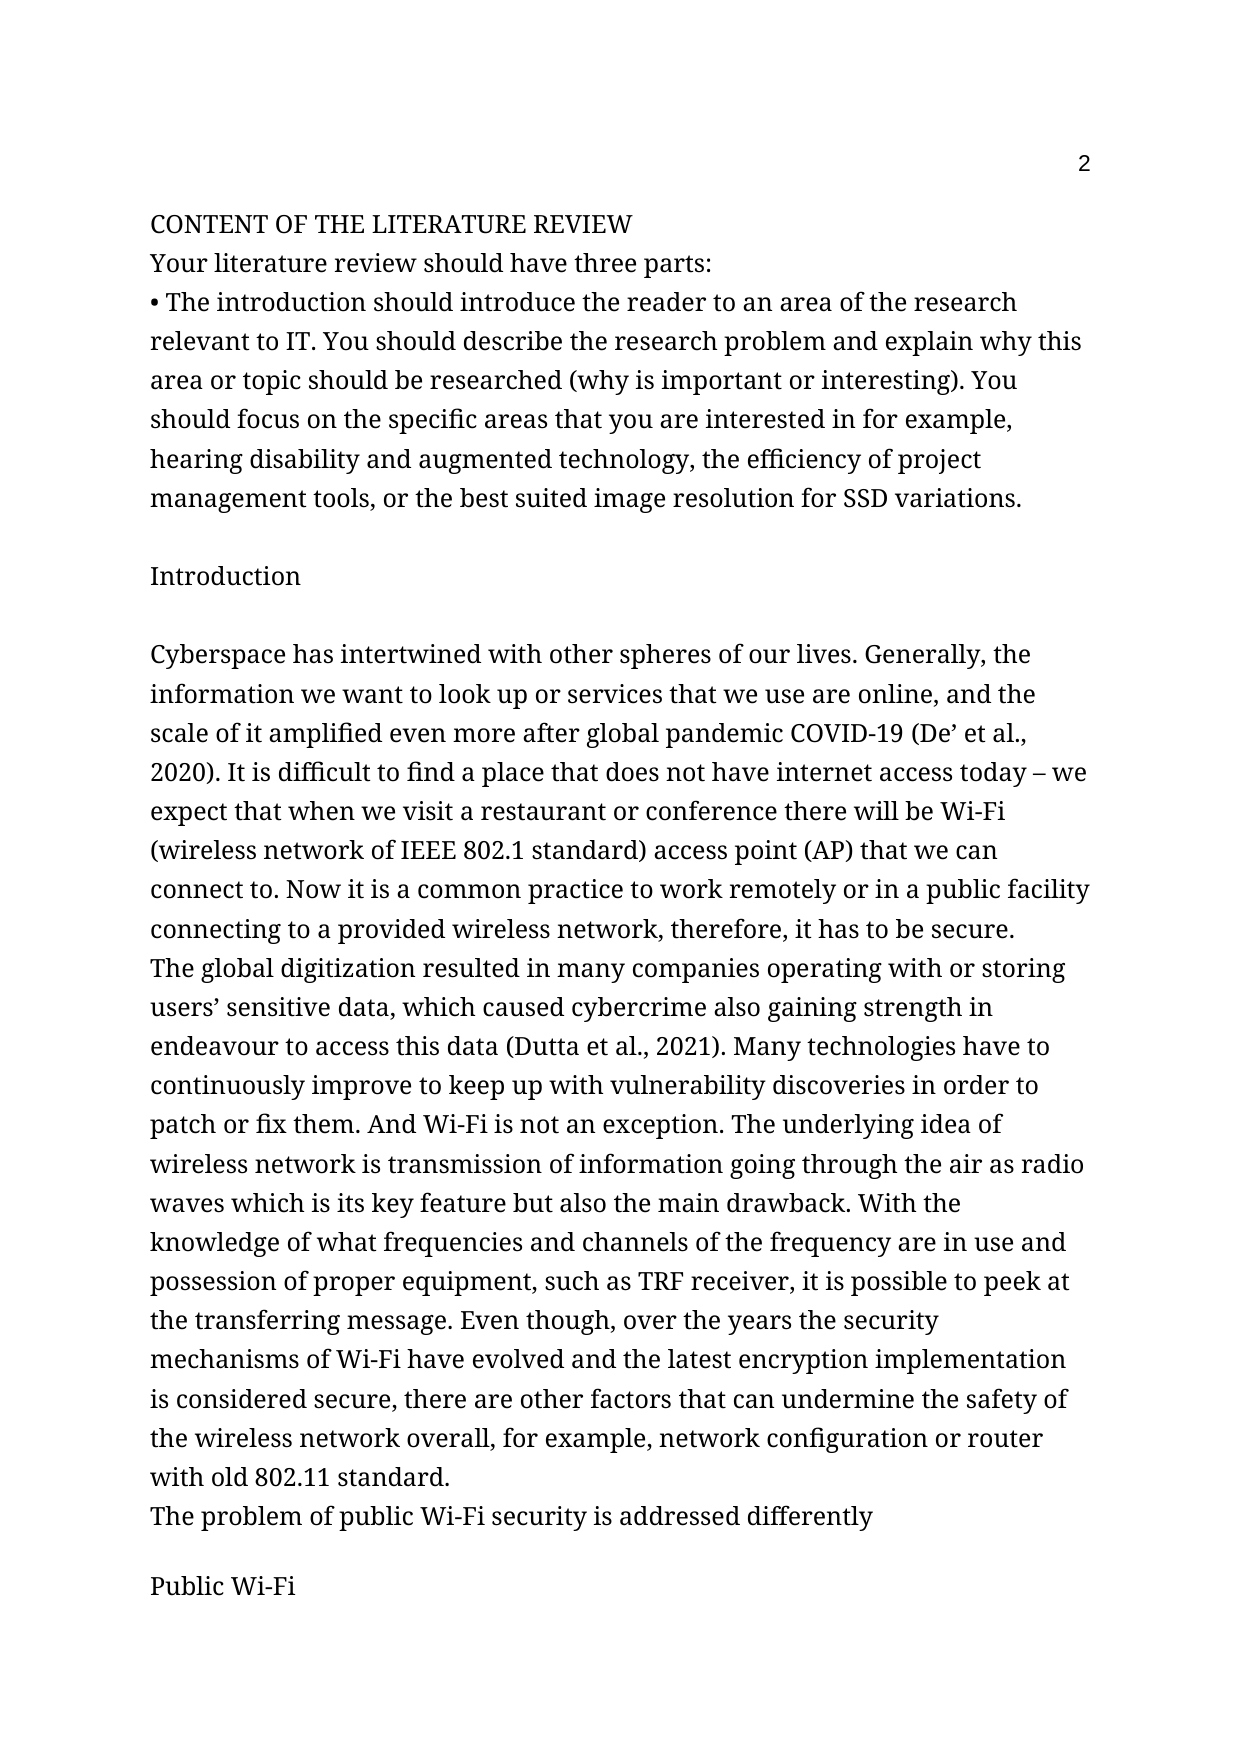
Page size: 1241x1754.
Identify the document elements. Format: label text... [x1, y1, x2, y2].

text relevant to IT. You should describe the research problem and explain why this [150, 324, 1091, 358]
text should focus on the specific areas that you are interested in for example, [150, 402, 1091, 436]
text management tools, or the best suited image resolution for SSD variations. [150, 481, 1091, 514]
text Your literature review should have three parts: [150, 246, 1091, 279]
text area or topic should be researched (why is important or interesting). You [150, 363, 1091, 397]
text Public Wi-Fi [150, 1568, 1091, 1602]
text The problem of public Wi-Fi security is addressed differently [150, 1499, 1091, 1533]
text The global digitization resulted in many companies operating with or storing users’ sensitive data, which caused cybercrime also gaining strength in endeavour to access this data (Dutta et al., 2021). Many technologies have to continuously improve to keep up with vulnerability discoveries in order to patch or fix them. And Wi-Fi is not an exception. The underlying idea of wireless network is transmission of information going through the air as radio waves which is its key feature but also the main drawback. With the knowledge of what frequencies and channels of the frequency are in use and possession of proper equipment, such as TRF receiver, it is possible to peek at the transferring message. Even though, over the years the security mechanisms of Wi-Fi have evolved and the latest encryption implementation is considered secure, there are other factors that can undermine the safety of the wireless network overall, for example, network configuration or router with old 802.11 standard. [150, 951, 1091, 1494]
text CONTENT OF THE LITERATURE REVIEW [150, 206, 1091, 240]
text Introduction [150, 559, 1091, 593]
text • The introduction should introduce the reader to an area of the research [150, 285, 1091, 319]
text hearing disability and augmented technology, the efficiency of project [150, 441, 1091, 475]
text Cyberspace has intertwined with other spheres of our lives. Generally, the information we want to look up or services that we use are online, and the scale of it amplified even more after global pandemic COVID-19 (De’ et al., 2020). It is difficult to find a place that does not have internet access today – we expect that when we visit a restaurant or conference there will be Wi-Fi (wireless network of IEEE 802.1 standard) access point (AP) that we can connect to. Now it is a common practice to work remotely or in a public facility connecting to a provided wireless network, therefore, it has to be secure. [150, 637, 1091, 945]
